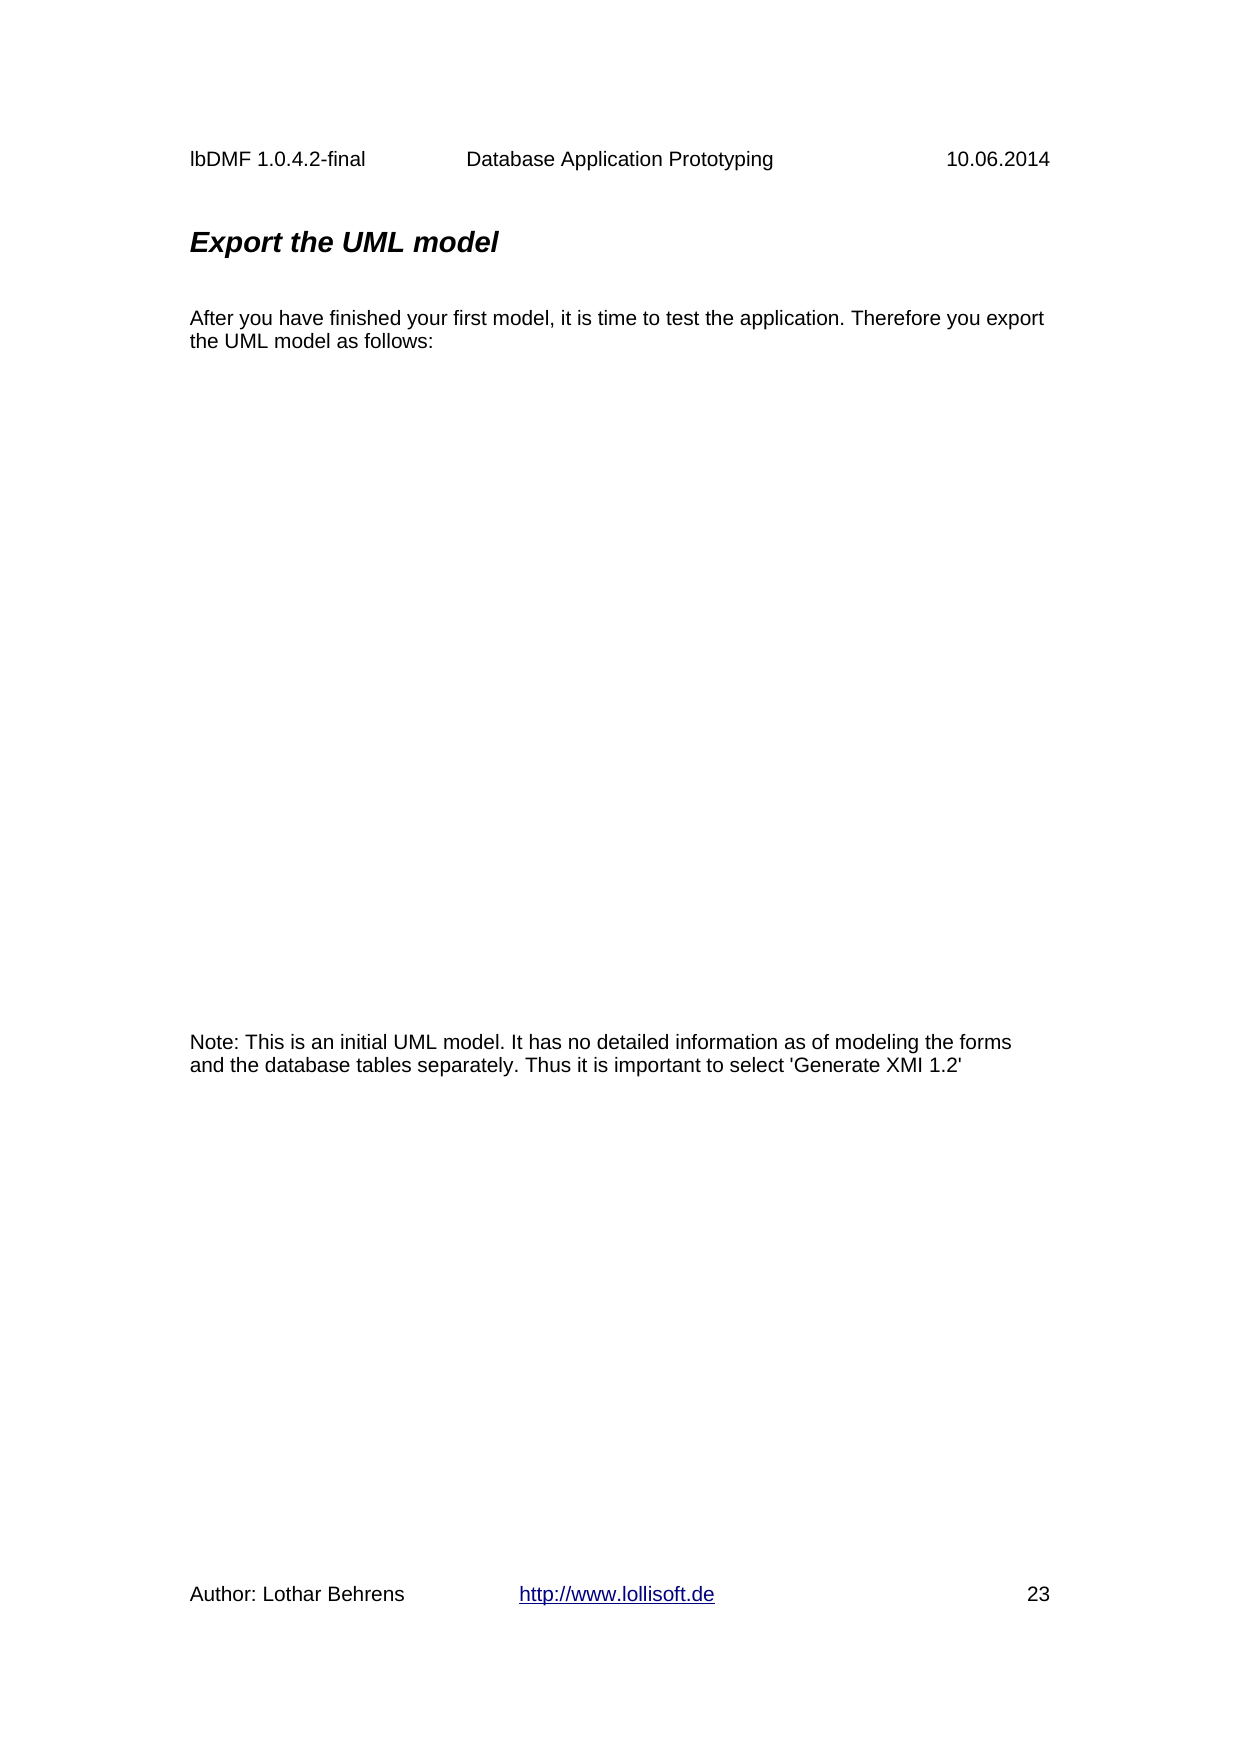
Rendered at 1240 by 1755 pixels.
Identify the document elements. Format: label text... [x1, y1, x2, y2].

text Note: This is an initial UML model. It has no detailed information as of modeling the forms and the database tables separately. Thus it is important to select 'Generate XMI 1.2' [189, 1031, 1050, 1077]
subtitle Export the UML model [189, 226, 1050, 258]
text After you have finished your first model, it is time to test the application. Therefore you export the UML model as follows: [189, 306, 1050, 353]
